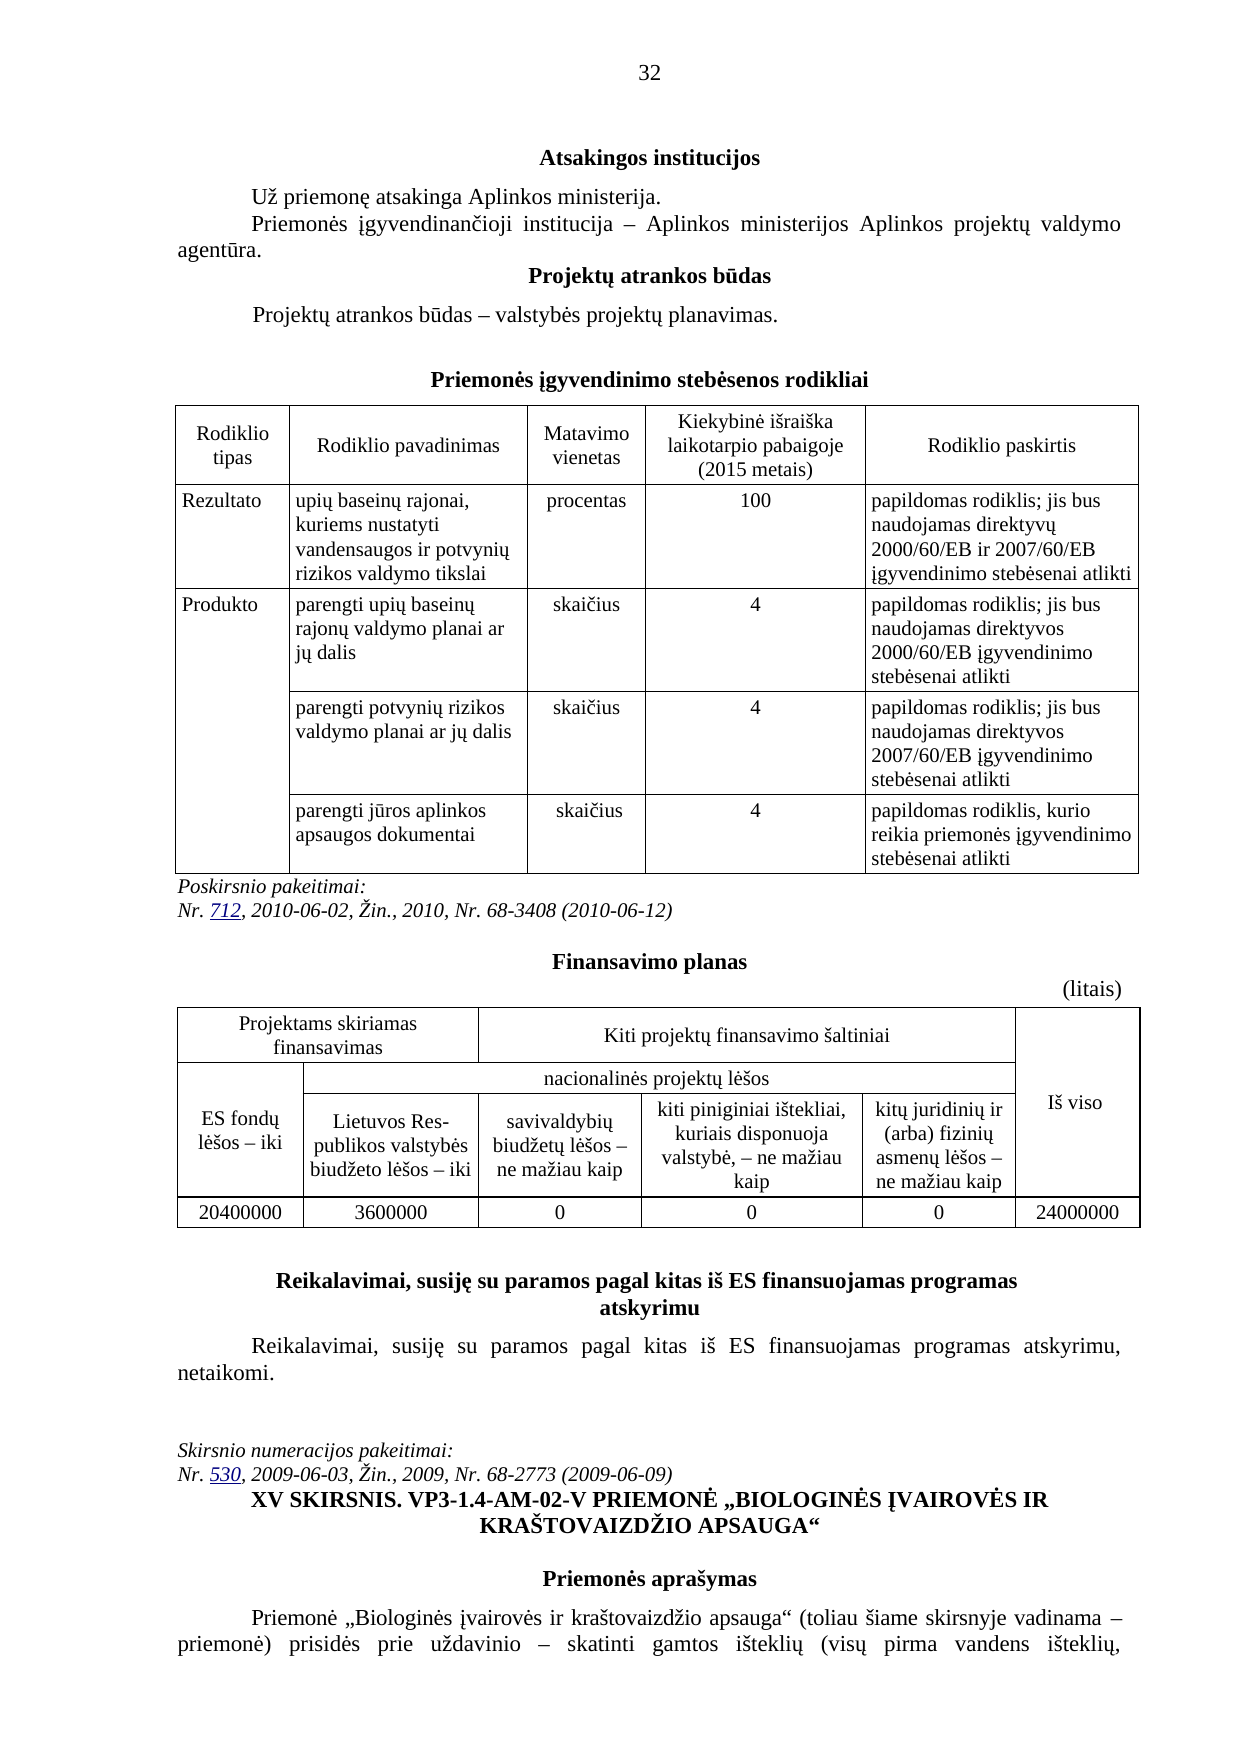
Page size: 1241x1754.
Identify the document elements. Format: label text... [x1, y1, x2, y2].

table_cell skaičius [528, 589, 645, 691]
table_cell skaičius [528, 692, 645, 794]
table_cell upių baseinų rajonai, kuriems nustatyti vandensaugos ir potvynių rizikos valdymo tikslai [290, 485, 527, 587]
table_cell savivaldybių biudžetų lėšos – ne mažiau kaip [479, 1094, 641, 1196]
table_cell nacionalinės projektų lėšos [304, 1063, 1015, 1093]
text Priemonės aprašymas [177, 1565, 1122, 1591]
table_cell kiti piniginiai ištekliai, kuriais disponuoja valstybė, – ne mažiau kaip [642, 1094, 862, 1196]
text Skirsnio numeracijos pakeitimai: [177, 1438, 1122, 1462]
table_cell 24000000 [1016, 1198, 1139, 1227]
text Reikalavimai, susiję su paramos pagal kitas iš ES finansuojamas programas atskyrimu [177, 1267, 1122, 1320]
table_cell 100 [646, 485, 865, 587]
table_cell Produkto [176, 589, 289, 873]
table_cell ES fondų lėšos – iki [178, 1063, 303, 1196]
table_cell Lietuvos Res­publikos valsty­bės biudžeto lėšos – iki [304, 1094, 478, 1196]
text Reikalavimai, susiję su paramos pagal kitas iš ES finansuojamas programas atskyrimu, netaikomi. [177, 1332, 1122, 1385]
table_cell kitų juridinių ir (arba) fizinių asmenų lėšos – ne mažiau kaip [863, 1094, 1015, 1196]
table_cell papildomas rodiklis; jis bus naudojamas direktyvos 2000/60/EB įgyvendinimo stebėsenai atlikti [866, 589, 1138, 691]
text Priemonės įgyvendinančioji institucija – Aplinkos ministerijos Aplinkos projektų valdymo agentūra. [177, 210, 1122, 262]
text Poskirsnio pakeitimai: [177, 874, 1122, 898]
text Priemonė „Biologinės įvairovės ir kraštovaizdžio apsauga“ (toliau šiame skirsnyje vadinama – priemonė) prisidės prie uždavinio – skatinti gamtos išteklių (visų pirma vandens išteklių, [177, 1604, 1122, 1657]
table_cell papildomas rodiklis; jis bus naudojamas direktyvos 2007/60/EB įgyvendinimo stebėsenai atlikti [866, 692, 1138, 794]
text Finansavimo planas [177, 948, 1122, 975]
table_cell 0 [479, 1198, 641, 1227]
text Atsakingos institucijos [177, 144, 1122, 171]
text Už priemonę atsakinga Aplinkos ministerija. [177, 183, 1122, 210]
table_header Rodiklio paskirtis [866, 406, 1138, 484]
table_cell 3600000 [304, 1198, 478, 1227]
table_cell papildomas rodiklis, kurio reikia priemonės įgyvendinimo stebėsenai atlikti [866, 795, 1138, 873]
table_header Matavimo vienetas [528, 406, 645, 484]
text Projektų atrankos būdas [177, 262, 1122, 289]
text Nr. 712, 2010-06-02, Žin., 2010, Nr. 68-3408 (2010-06-12) [177, 898, 1122, 922]
table_header Iš viso [1016, 1008, 1139, 1196]
table_cell papildomas rodiklis; jis bus naudojamas direktyvų 2000/60/EB ir 2007/60/EB įgyvendinimo stebėsenai atlikti [866, 485, 1138, 587]
table_cell 4 [646, 795, 865, 873]
table_header Kiekybinė išraiška laikotarpio pabaigoje (2015 metais) [646, 406, 865, 484]
table_header Projektams skiriamas finansavimas [178, 1008, 478, 1062]
subtitle XV sKIRSNIS. VP3-1.4-AM-02-V PRIEMONĖ „BIOLOGINĖS ĮVAIROVĖS IR KRAŠTOVAIZDŽIO APSAUGA“ [177, 1486, 1122, 1539]
table_cell parengti potvynių rizikos valdymo planai ar jų dalis [290, 692, 527, 794]
table_cell Rezultato [176, 485, 289, 587]
text (litais) [177, 975, 1122, 1001]
table_cell parengti jūros aplinkos apsaugos dokumentai [290, 795, 527, 873]
table_cell parengti upių baseinų rajonų valdymo planai ar jų dalis [290, 589, 527, 691]
table_header Kiti projektų finansavimo šaltiniai [479, 1008, 1015, 1062]
text Nr. 530, 2009-06-03, Žin., 2009, Nr. 68-2773 (2009-06-09) [177, 1462, 1122, 1486]
table_cell 20400000 [178, 1198, 303, 1227]
table_cell 4 [646, 692, 865, 794]
table_cell 4 [646, 589, 865, 691]
table_cell 0 [863, 1198, 1015, 1227]
text Projektų atrankos būdas – valstybės projektų planavimas. [177, 301, 1122, 328]
text Priemonės įgyvendinimo stebėsenos rodikliai [177, 366, 1122, 393]
table_header Rodiklio pavadinimas [290, 406, 527, 484]
table_cell skaičius [528, 795, 645, 873]
table_header Rodiklio tipas [176, 406, 289, 484]
table_cell 0 [642, 1198, 862, 1227]
table_cell procentas [528, 485, 645, 587]
